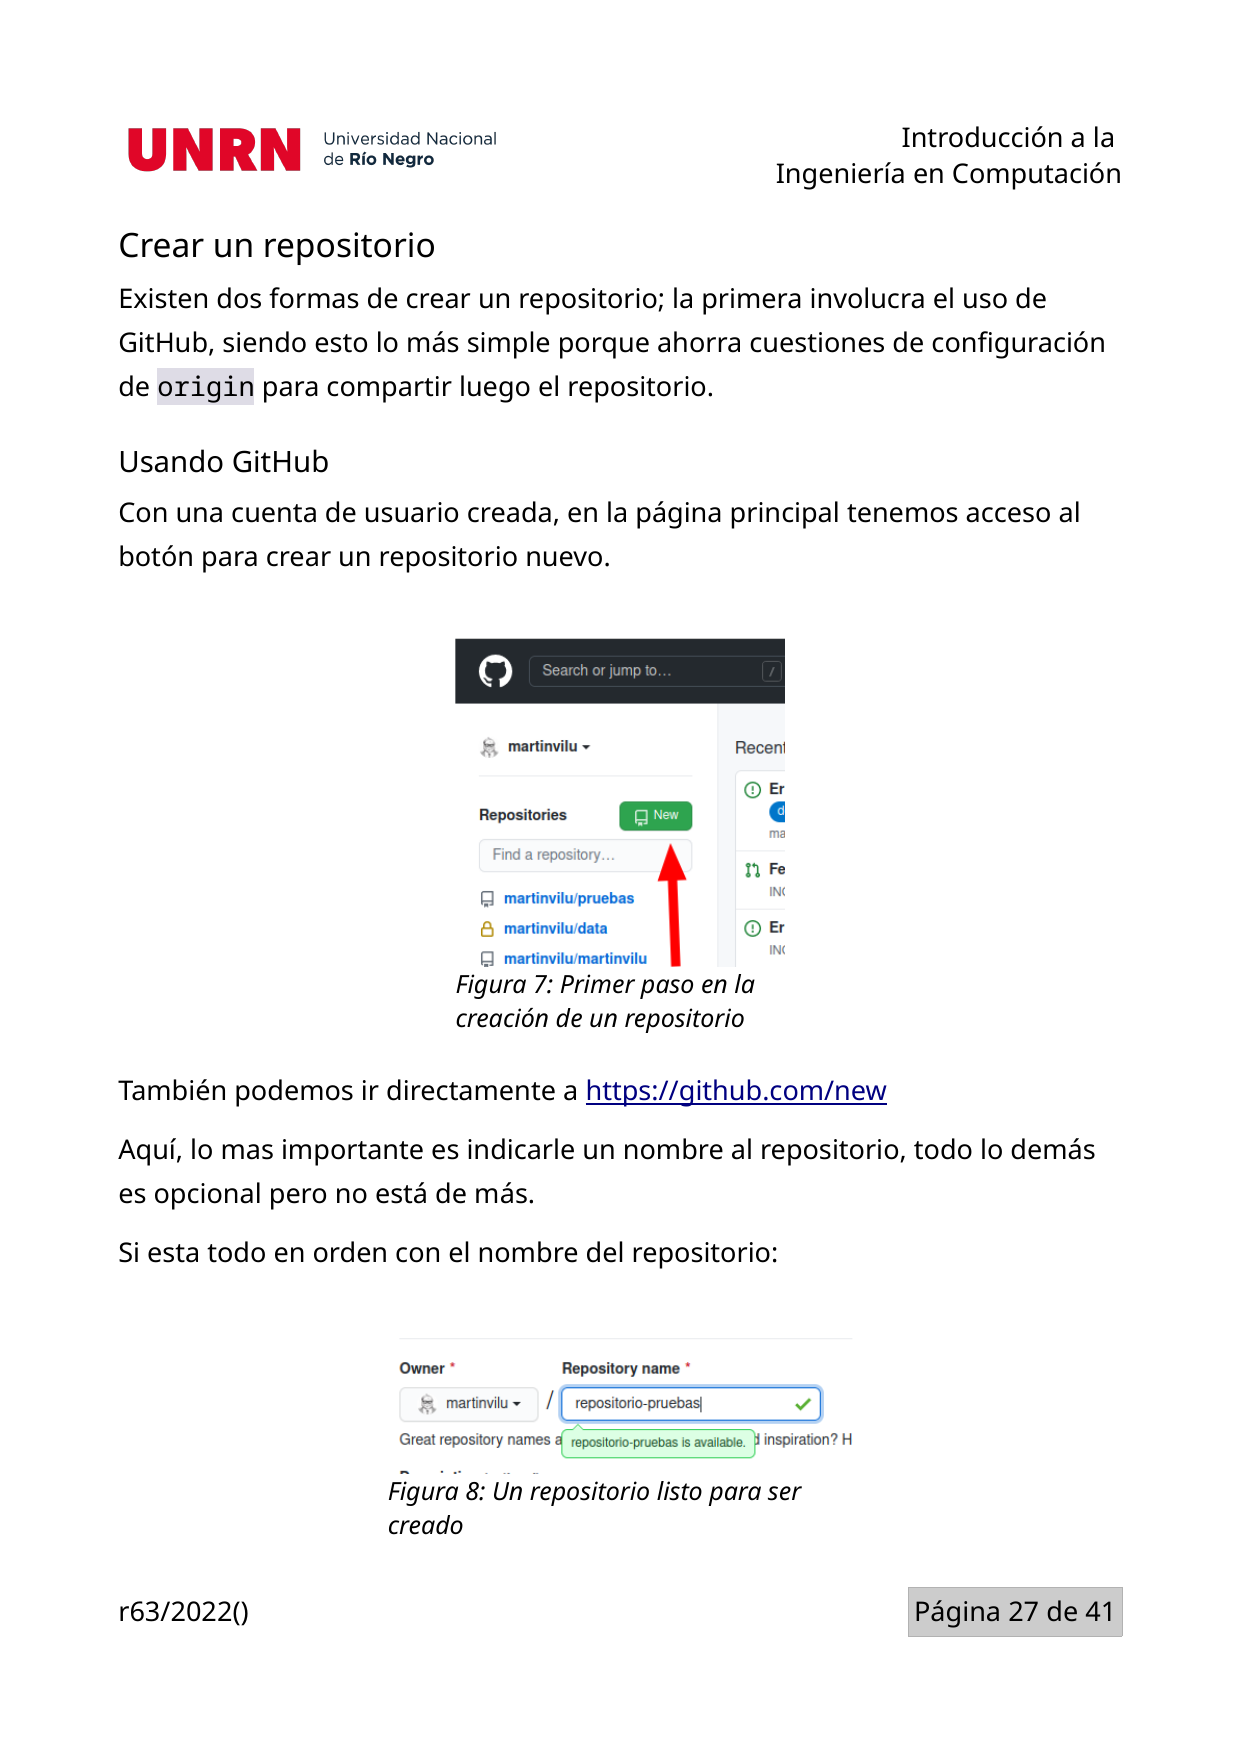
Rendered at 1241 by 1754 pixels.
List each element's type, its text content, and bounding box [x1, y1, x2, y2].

text Con una cuenta de usuario creada, en la página principal tenemos acceso al botón para crear un repositorio nuevo. [118, 494, 1122, 575]
text [388, 1322, 853, 1334]
subtitle Crear un repositorio [118, 221, 1122, 267]
text También podemos ir directamente a https://github.com/new [118, 597, 1122, 1109]
text Existen dos formas de crear un repositorio; la primera involucra el uso de GitHub, siendo esto lo más simple porque ahorra cuestiones de configuración de origin para compartir luego el repositorio. [118, 279, 1122, 405]
text Figura 7: Primer paso en la creación de un repositorio [455, 967, 785, 1035]
text Si esta todo en orden con el nombre del repositorio: [118, 1233, 1122, 1270]
picture [118, 118, 505, 180]
subtitle Usando GitHub [118, 441, 1122, 481]
text Figura 8: Un repositorio listo para ser creado [388, 1474, 853, 1541]
picture [455, 638, 785, 967]
text Aquí, lo mas importante es indicarle un nombre al repositorio, todo lo demás es opcional pero no está de más. [118, 1131, 1122, 1212]
picture [387, 1334, 853, 1474]
